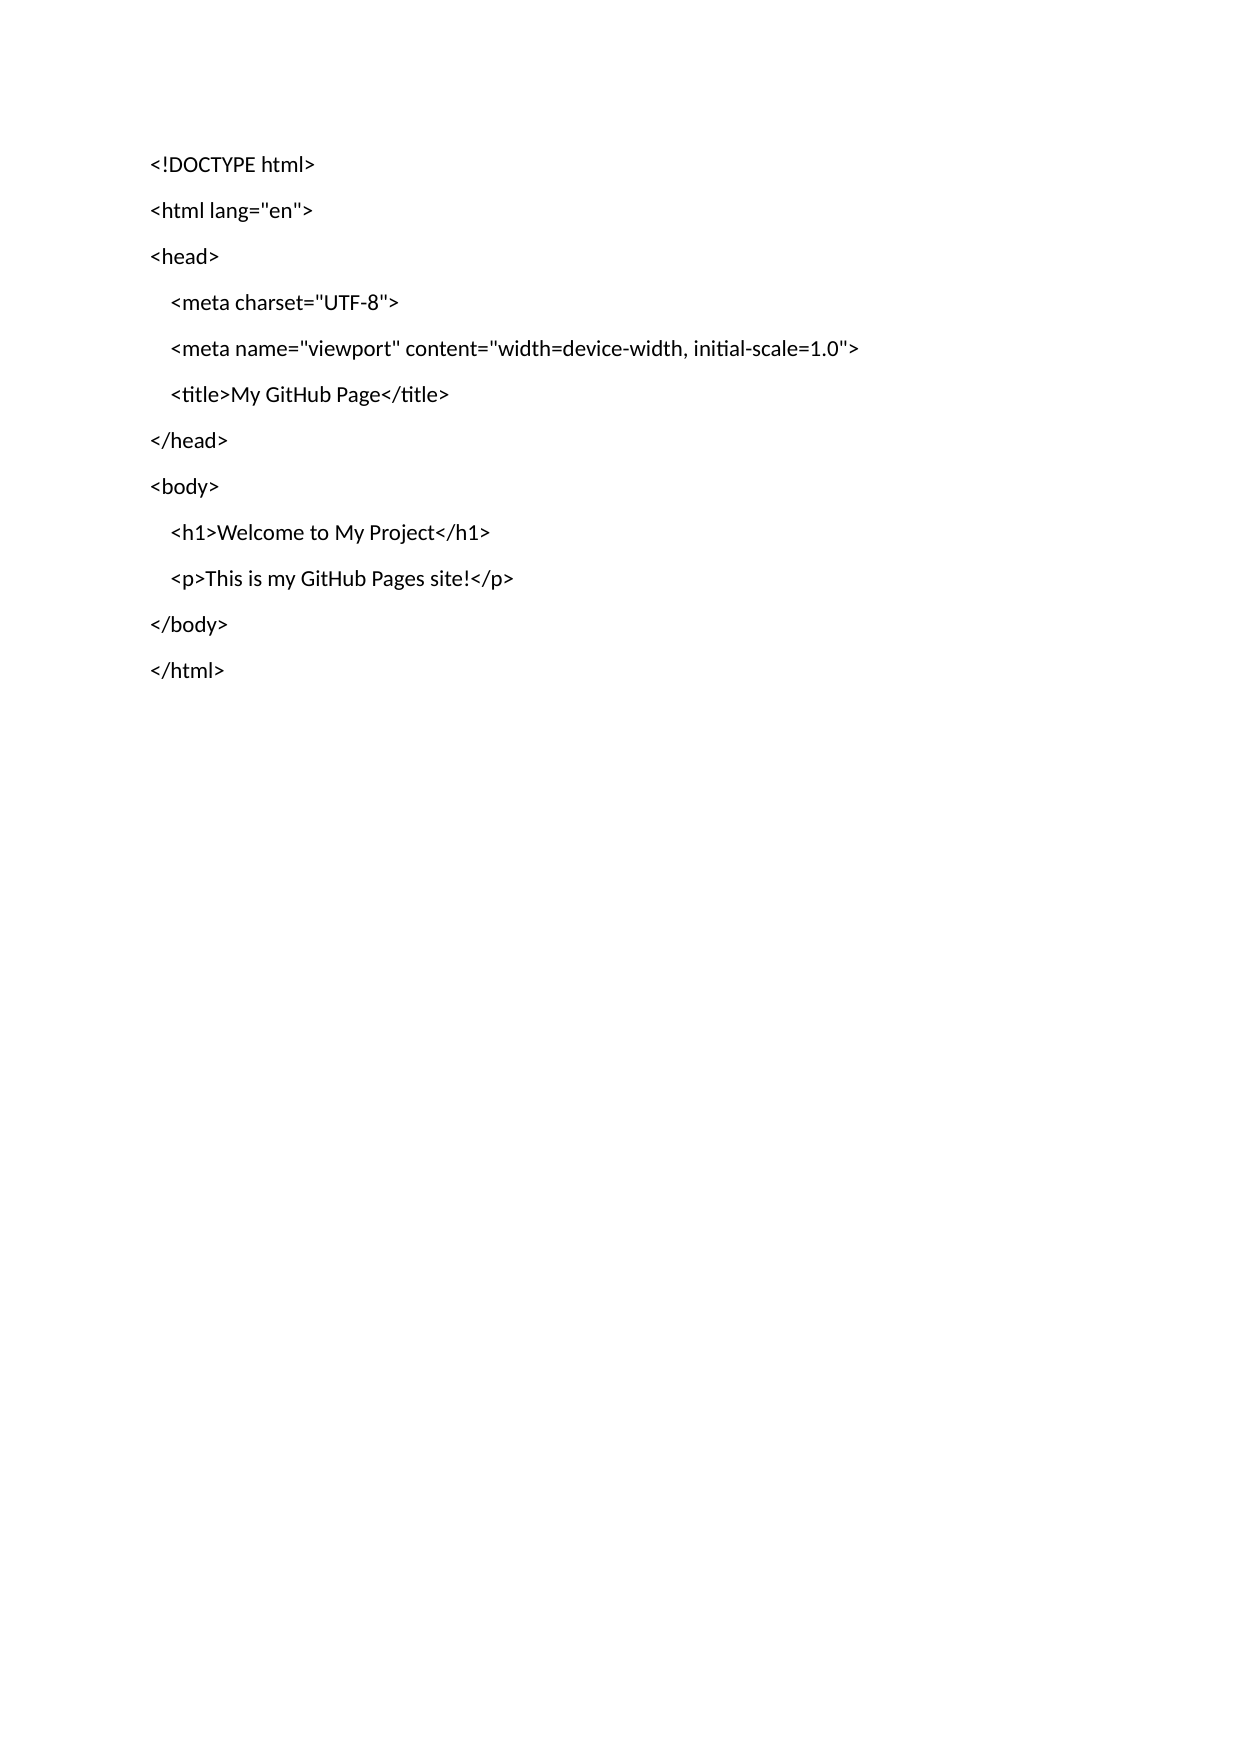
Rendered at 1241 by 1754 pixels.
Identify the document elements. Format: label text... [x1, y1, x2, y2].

text <html lang="en"> [150, 196, 1090, 224]
text <p>This is my GitHub Pages site!</p> [150, 564, 1090, 592]
text </body> [150, 610, 1090, 638]
text <meta name="viewport" content="width=device-width, initial-scale=1.0"> [150, 334, 1090, 362]
text <meta charset="UTF-8"> [150, 288, 1090, 316]
text <h1>Welcome to My Project</h1> [150, 518, 1090, 546]
text </head> [150, 426, 1090, 454]
text <title>My GitHub Page</title> [150, 380, 1090, 408]
text </html> [150, 656, 1090, 684]
text <!DOCTYPE html> [150, 150, 1090, 178]
text <body> [150, 472, 1090, 500]
text <head> [150, 242, 1090, 270]
